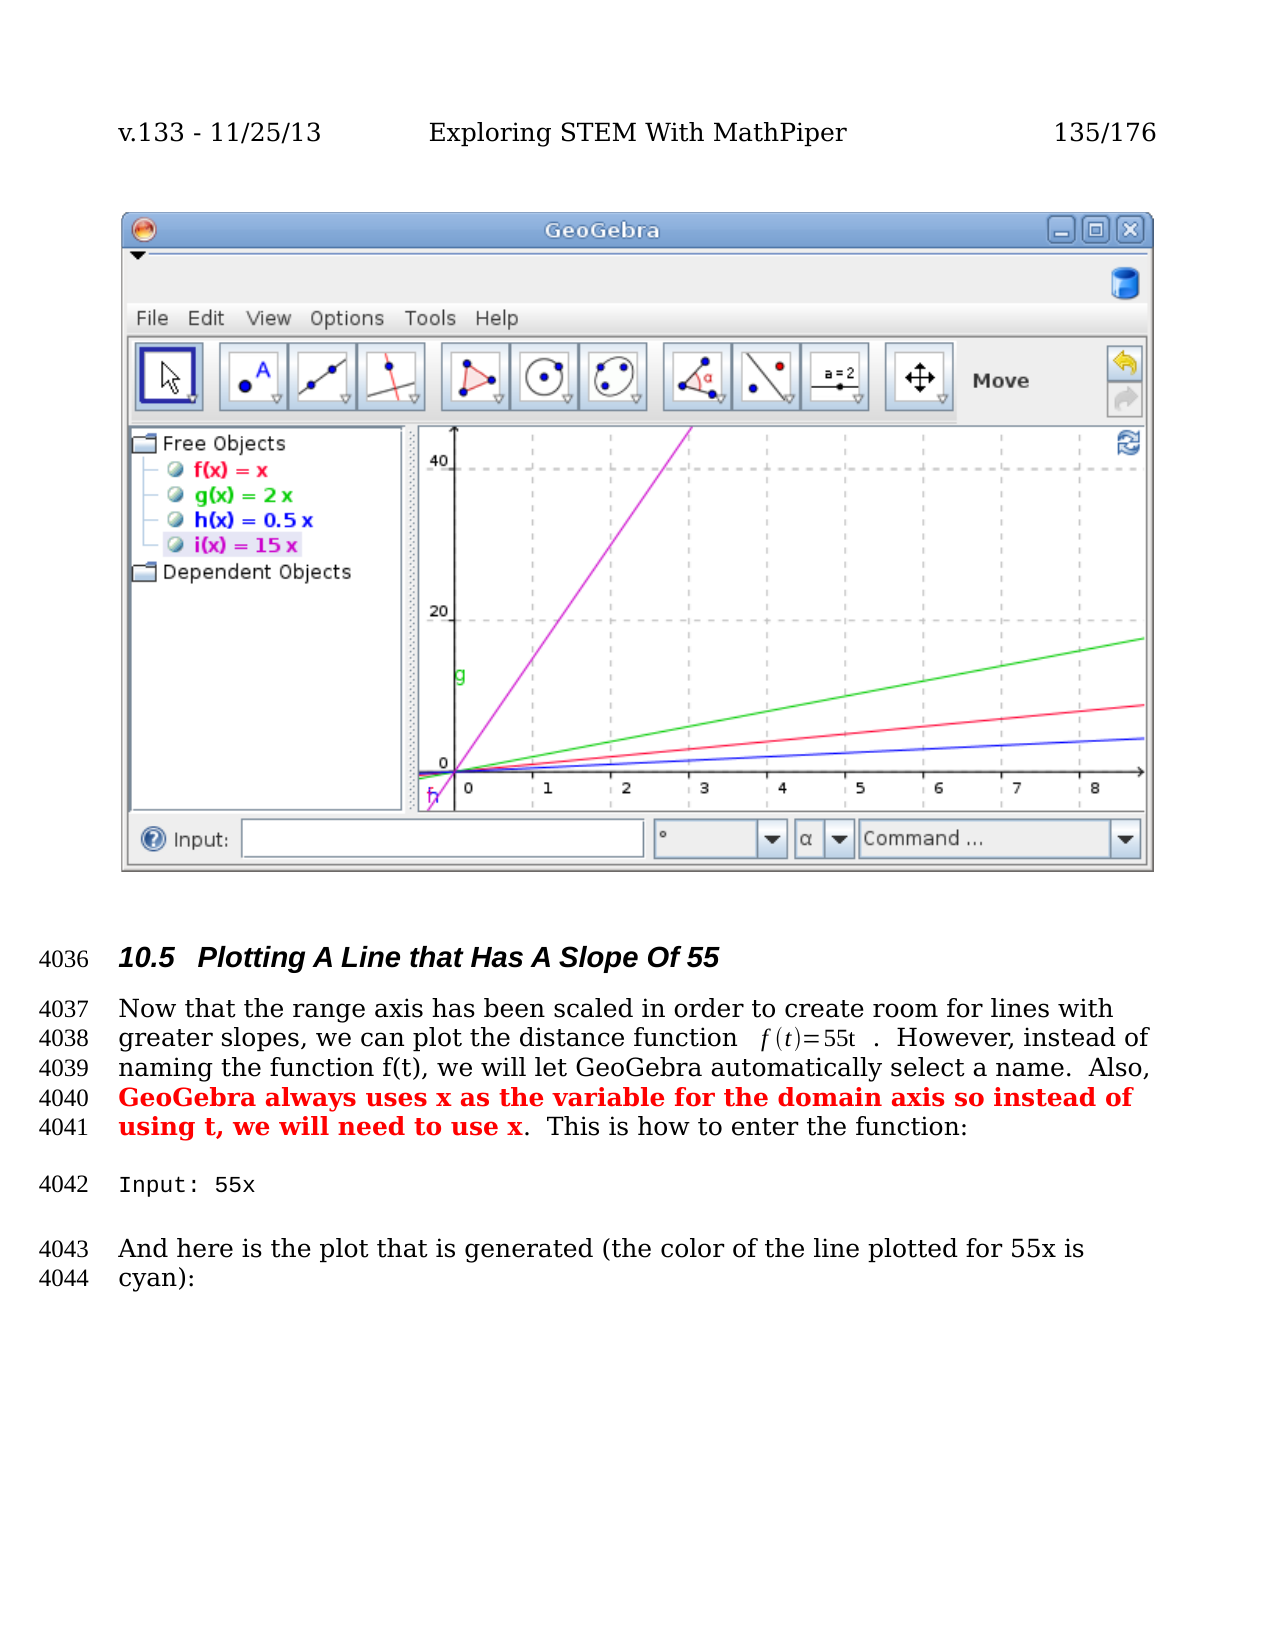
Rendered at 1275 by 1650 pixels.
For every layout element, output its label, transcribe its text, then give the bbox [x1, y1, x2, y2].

text And here is the plot that is generated (the color of the line plotted for 55x is cyan): [118, 1234, 1157, 1292]
picture [121, 212, 1154, 872]
subtitle Plotting A Line that Has A Slope Of 55 [118, 939, 1157, 973]
text Input: 55x [118, 1173, 1157, 1199]
text Now that the range axis has been scaled in order to create room for lines with greater slopes, we can plot the distance function. However, instead of naming the function f(t), we will let GeoGebra automatically select a name. Also, GeoGebra always uses x as the variable for the domain axis so instead of using t, we will need to use x. This is how to enter the function: [118, 994, 1157, 1141]
